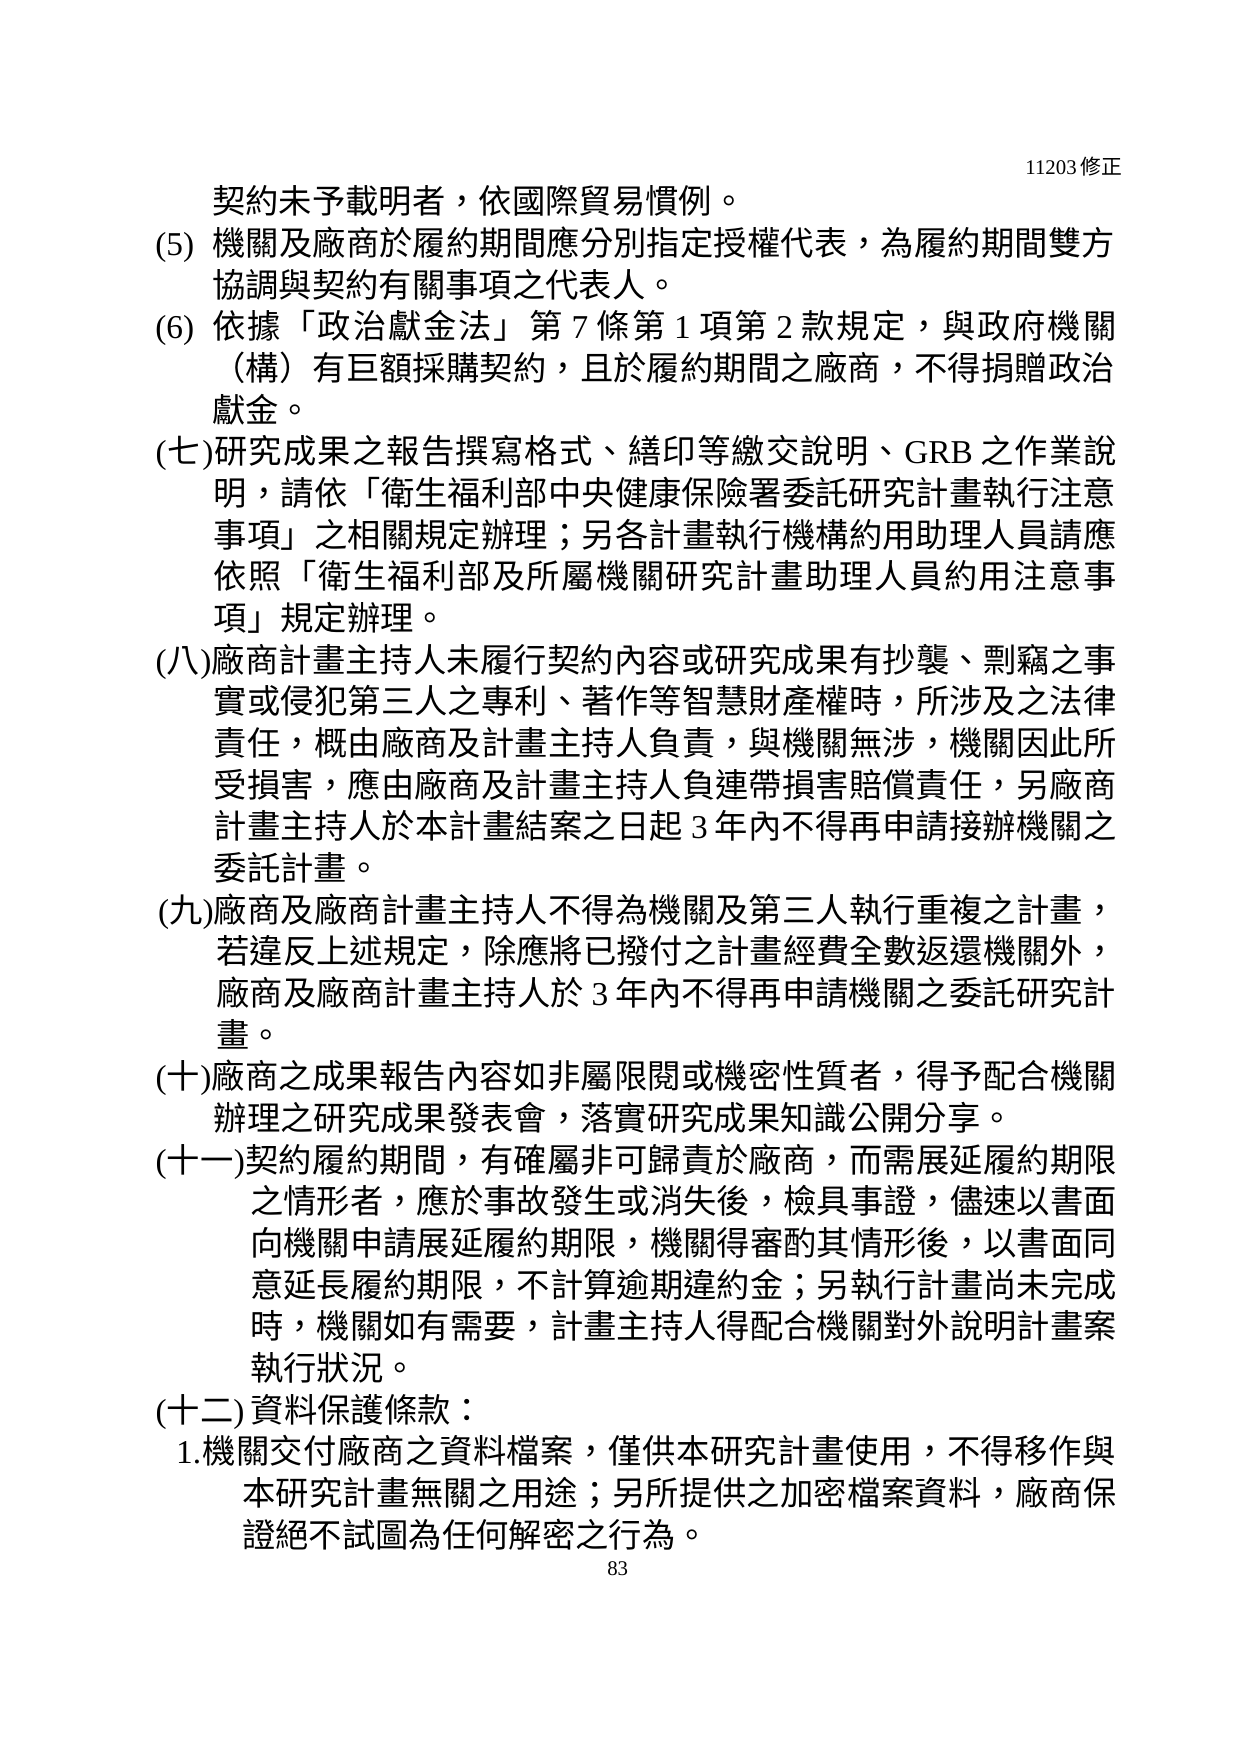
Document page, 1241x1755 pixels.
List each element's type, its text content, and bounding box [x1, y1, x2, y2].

text (八)廠商計畫主持人未履行契約內容或研究成果有抄襲、剽竊之事實或侵犯第三人之專利、著作等智慧財產權時，所涉及之法律責任，概由廠商及計畫主持人負責，與機關無涉，機關因此所受損害，應由廠商及計畫主持人負連帶損害賠償責任，另廠商計畫主持人於本計畫結案之日起3年內不得再申請接辦機關之委託計畫。 [155, 639, 1117, 889]
text (十一)契約履約期間，有確屬非可歸責於廠商，而需展延履約期限之情形者，應於事故發生或消失後，檢具事證，儘速以書面向機關申請展延履約期限，機關得審酌其情形後，以書面同意延長履約期限，不計算逾期違約金；另執行計畫尚未完成時，機關如有需要，計畫主持人得配合機關對外說明計畫案執行狀況。 [155, 1139, 1117, 1389]
text (十二) 資料保護條款： [155, 1389, 1117, 1431]
text (十)廠商之成果報告內容如非屬限閱或機密性質者，得予配合機關辦理之研究成果發表會，落實研究成果知識公開分享。 [155, 1056, 1117, 1139]
text (九)廠商及廠商計畫主持人不得為機關及第三人執行重複之計畫，若違反上述規定，除應將已撥付之計畫經費全數返還機關外，廠商及廠商計畫主持人於3年內不得再申請機關之委託研究計畫。 [158, 889, 1117, 1056]
list 契約未予載明者，依國際貿易慣例。 [155, 181, 1117, 222]
list 依據「政治獻金法」第7條第1項第2款規定，與政府機關（構）有巨額採購契約，且於履約期間之廠商，不得捐贈政治獻金。 [155, 306, 1117, 431]
list 機關及廠商於履約期間應分別指定授權代表，為履約期間雙方協調與契約有關事項之代表人。 [155, 222, 1117, 306]
text (七)研究成果之報告撰寫格式、繕印等繳交說明、GRB之作業說明，請依「衛生福利部中央健康保險署委託研究計畫執行注意事項」之相關規定辦理；另各計畫執行機構約用助理人員請應依照「衛生福利部及所屬機關研究計畫助理人員約用注意事項」規定辦理。 [155, 431, 1117, 639]
text 1.機關交付廠商之資料檔案，僅供本研究計畫使用，不得移作與本研究計畫無關之用途；另所提供之加密檔案資料，廠商保證絕不試圖為任何解密之行為。 [132, 1431, 1117, 1556]
